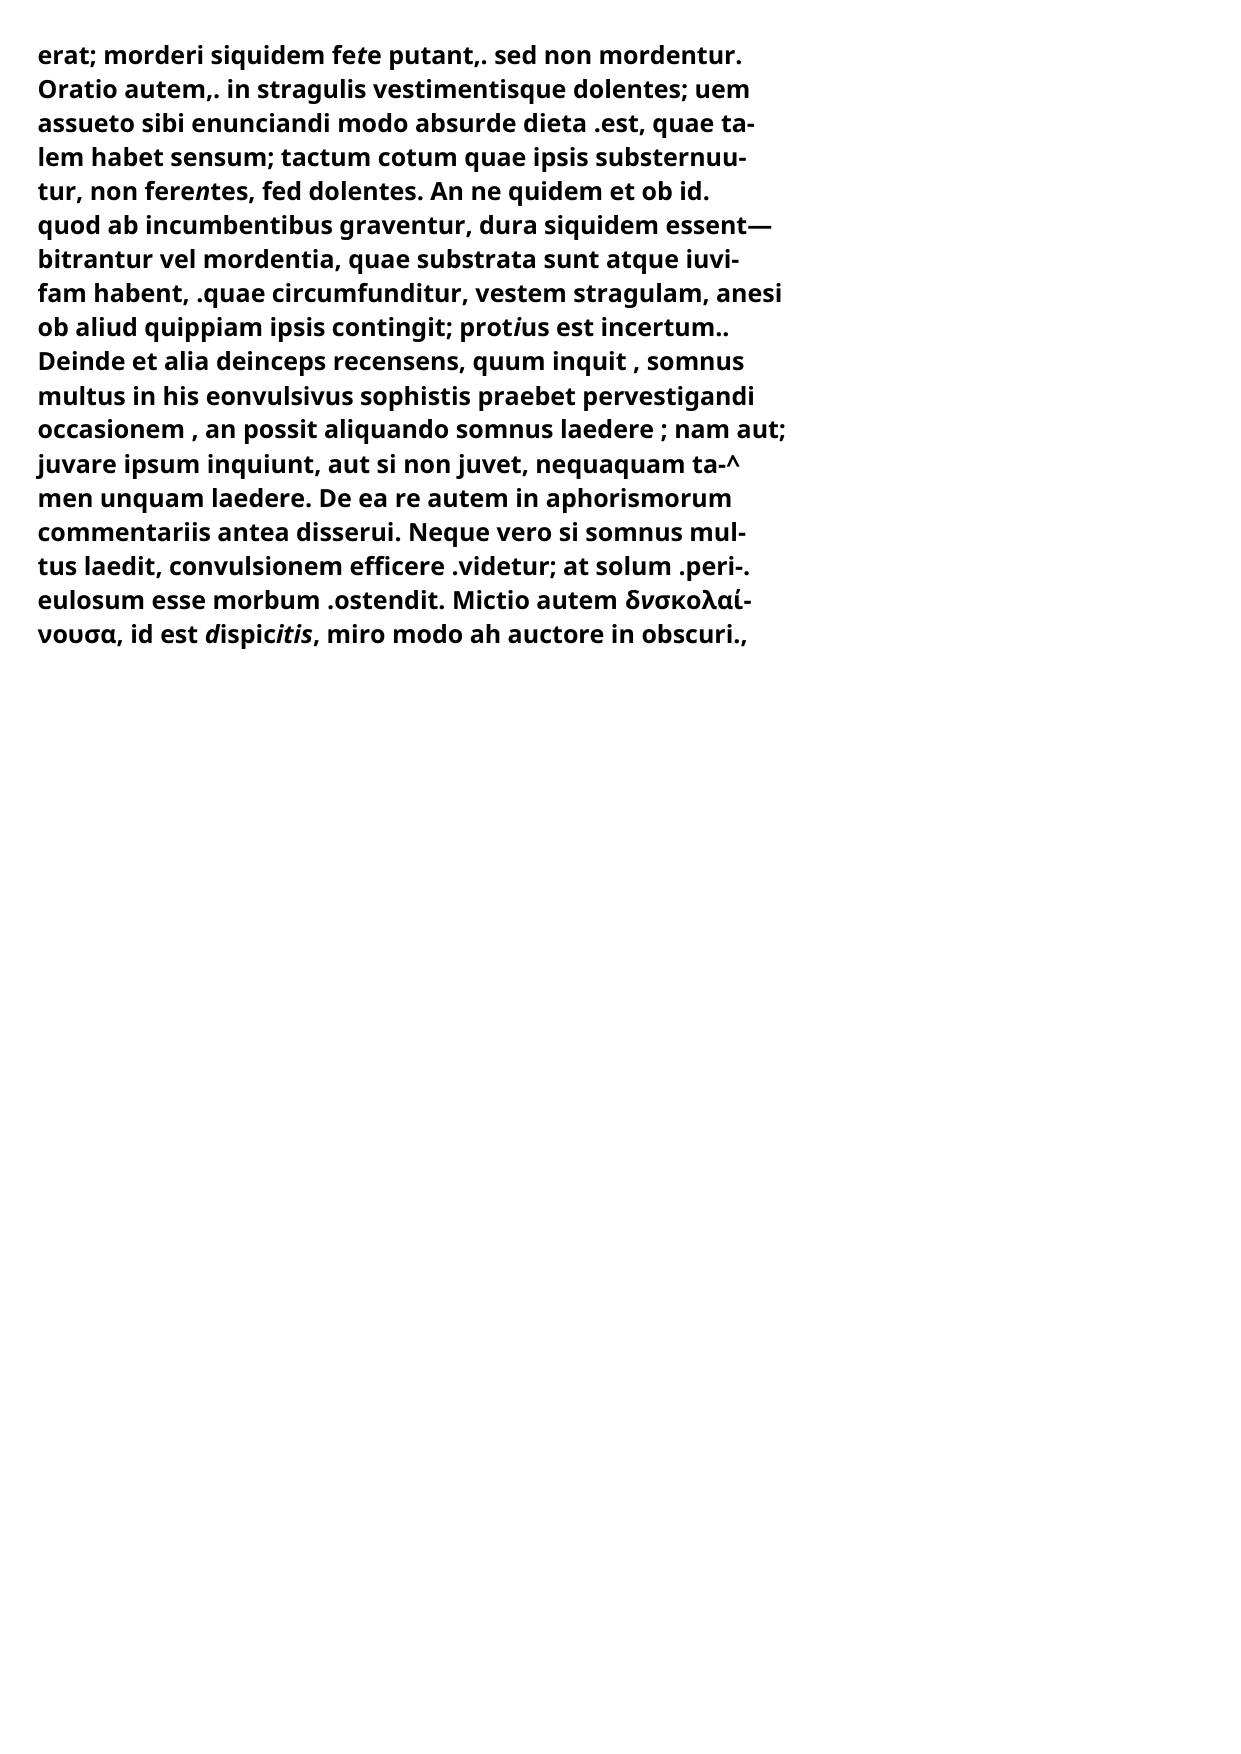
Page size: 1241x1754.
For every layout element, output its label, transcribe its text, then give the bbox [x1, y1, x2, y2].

text erat; morderi siquidem fete putant,. sed non mordentur. Oratio autem,. in stragulis vestimentisque dolentes; uem assueto sibi enunciandi modo absurde dieta .est, quae ta- lem habet sensum; tactum cotum quae ipsis substernuu- tur, non ferentes, fed dolentes. An ne quidem et ob id. quod ab incumbentibus graventur, dura siquidem essent— bitrantur vel mordentia, quae substrata sunt atque iuvi- fam habent, .quae circumfunditur, vestem stragulam, anesi ob aliud quippiam ipsis contingit; protius est incertum.. Deinde et alia deinceps recensens, quum inquit , somnus multus in his eonvulsivus sophistis praebet pervestigandi occasionem , an possit aliquando somnus laedere ; nam aut; juvare ipsum inquiunt, aut si non juvet, nequaquam ta-^ men unquam laedere. De ea re autem in aphorismorum commentariis antea disserui. Neque vero si somnus mul- tus laedit, convulsionem efficere .videtur; at solum .peri-. eulosum esse morbum .ostendit. Mictio autem δνσκολαί- νουσα, id est dispicitis, miro modo ah auctore in obscuri., [37, 37, 1203, 651]
